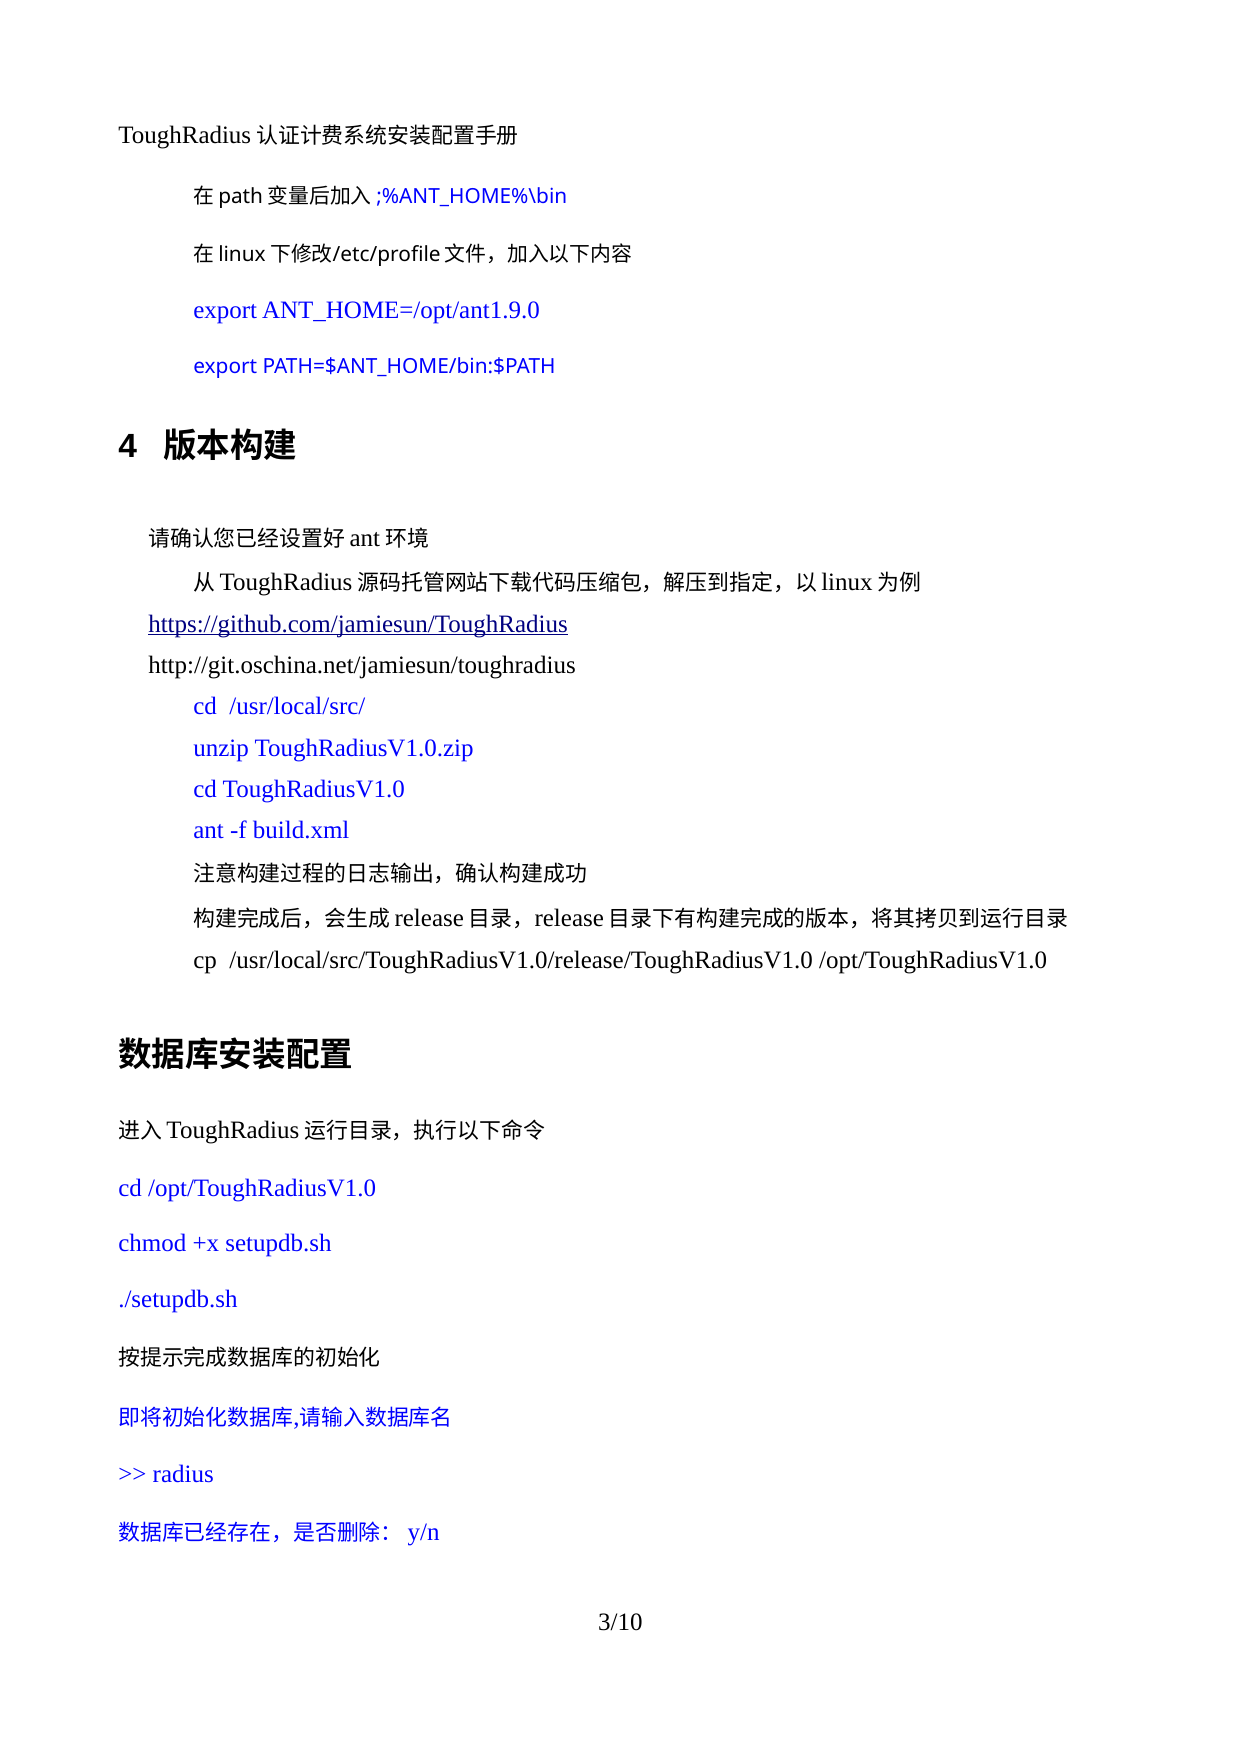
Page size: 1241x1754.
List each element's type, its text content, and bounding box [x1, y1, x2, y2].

list cd /usr/local/src/ [156, 691, 1122, 720]
text ./setupdb.sh [118, 1284, 1122, 1313]
list 构建完成后，会生成release目录，release目录下有构建完成的版本，将其拷贝到运行目录 [156, 901, 1122, 932]
text 数据库安装配置 [118, 1027, 1122, 1076]
list unzip ToughRadiusV1.0.zip [156, 733, 1122, 761]
list 从ToughRadius源码托管网站下载代码压缩包，解压到指定，以linux为例 [156, 565, 1122, 596]
text 即将初始化数据库,请输入数据库名 [118, 1399, 1122, 1431]
list ant -f build.xml [156, 815, 1122, 844]
list export ANT_HOME=/opt/ant1.9.0 [156, 295, 1122, 324]
text http://git.oschina.net/jamiesun/toughradius [148, 650, 1122, 679]
text https://github.com/jamiesun/ToughRadius [148, 609, 1122, 638]
text 请确认您已经设置好ant环境 [148, 521, 1122, 552]
subtitle 版本构建 [118, 418, 1122, 467]
list 注意构建过程的日志输出，确认构建成功 [156, 856, 1122, 888]
text 进入ToughRadius运行目录，执行以下命令 [118, 1113, 1122, 1144]
text chmod +x setupdb.sh [118, 1228, 1122, 1257]
list cp /usr/local/src/ToughRadiusV1.0/release/ToughRadiusV1.0 /opt/ToughRadiusV1.0 [156, 945, 1122, 973]
list 在path变量后加入 ;%ANT_HOME%\bin [156, 179, 1122, 209]
text 数据库已经存在，是否删除： y/n [118, 1515, 1122, 1547]
list 在linux下修改/etc/profile文件，加入以下内容 [156, 237, 1122, 267]
text >> radius [118, 1459, 1122, 1488]
list cd ToughRadiusV1.0 [156, 774, 1122, 803]
text cd /opt/ToughRadiusV1.0 [118, 1173, 1122, 1201]
text 按提示完成数据库的初始化 [118, 1339, 1122, 1371]
list export PATH=$ANT_HOME/bin:$PATH [156, 351, 1122, 379]
